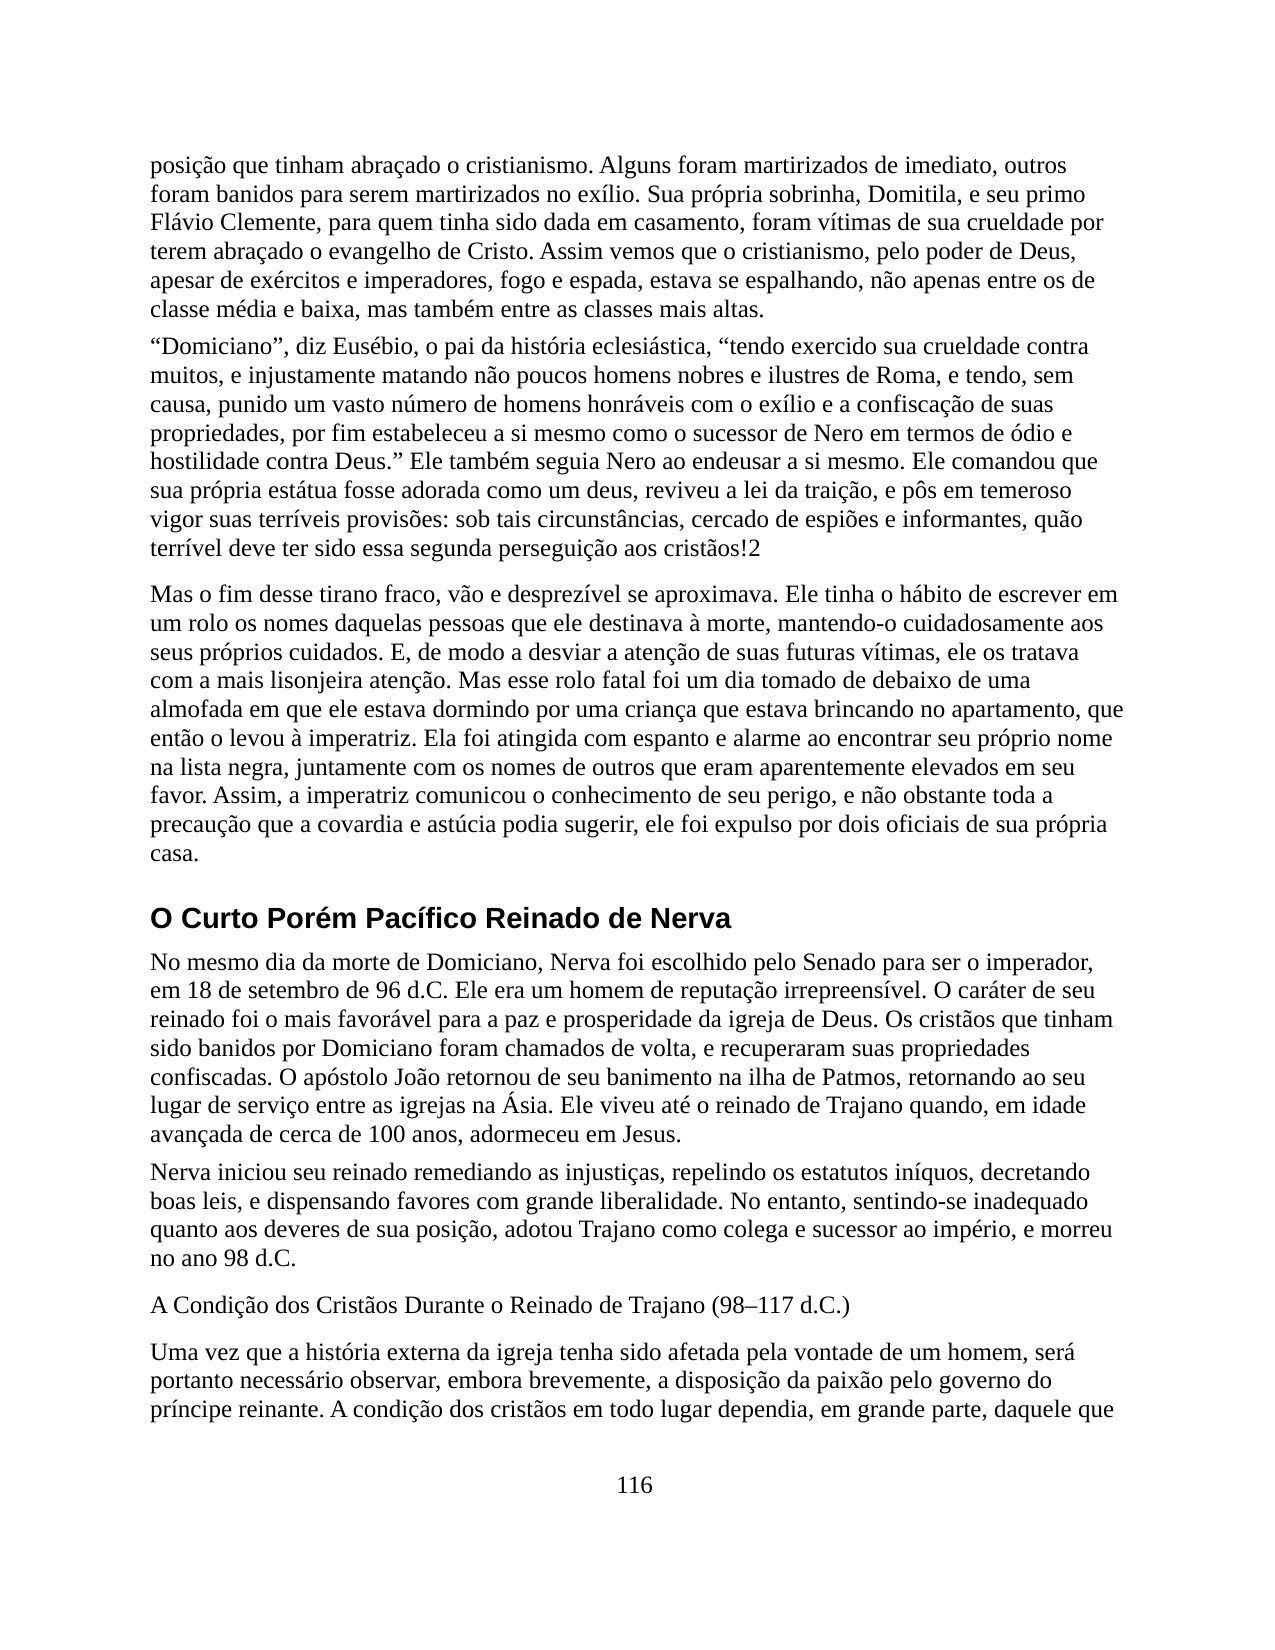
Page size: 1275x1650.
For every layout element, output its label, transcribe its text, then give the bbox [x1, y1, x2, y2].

text Nerva iniciou seu reinado remediando as injustiças, repelindo os estatutos iníquos, decretando boas leis, e dispensando favores com grande liberalidade. No entanto, sentindo-se inadequado quanto aos deveres de sua posição, adotou Trajano como colega e sucessor ao império, e morreu no ano 98 d.C. [150, 1157, 1125, 1272]
text No mesmo dia da morte de Domiciano, Nerva foi escolhido pelo Senado para ser o imperador, em 18 de setembro de 96 d.C. Ele era um homem de reputação irrepreensível. O caráter de seu reinado foi o mais favorável para a paz e prosperidade da igreja de Deus. Os cristãos que tinham sido banidos por Domiciano foram chamados de volta, e recuperaram suas propriedades confiscadas. O apóstolo João retornou de seu banimento na ilha de Patmos, retornando ao seu lugar de serviço entre as igrejas na Ásia. Ele viveu até o reinado de Trajano quando, em idade avançada de cerca de 100 anos, adormeceu em Jesus. [150, 947, 1125, 1148]
text “Domiciano”, diz Eusébio, o pai da história eclesiástica, “tendo exercido sua crueldade contra muitos, e injustamente matando não poucos homens nobres e ilustres de Roma, e tendo, sem causa, punido um vasto número de homens honráveis com o exílio e a confiscação de suas propriedades, por fim estabeleceu a si mesmo como o sucessor de Nero em termos de ódio e hostilidade contra Deus.” Ele também seguia Nero ao endeusar a si mesmo. Ele comandou que sua própria estátua fosse adorada como um deus, reviveu a lei da traição, e pôs em temeroso vigor suas terríveis provisões: sob tais circunstâncias, cercado de espiões e informantes, quão terrível deve ter sido essa segunda perseguição aos cristãos!2 [150, 331, 1125, 561]
text A Condição dos Cristãos Durante o Reinado de Trajano (98–117 d.C.) [150, 1290, 1125, 1319]
text Mas o fim desse tirano fraco, vão e desprezível se aproximava. Ele tinha o hábito de escrever em um rolo os nomes daquelas pessoas que ele destinava à morte, mantendo-o cuidadosamente aos seus próprios cuidados. E, de modo a desviar a atenção de suas futuras vítimas, ele os tratava com a mais lisonjeira atenção. Mas esse rolo fatal foi um dia tomado de debaixo de uma almofada em que ele estava dormindo por uma criança que estava brincando no apartamento, que então o levou à imperatriz. Ela foi atingida com espanto e alarme ao encontrar seu próprio nome na lista negra, juntamente com os nomes de outros que eram aparentemente elevados em seu favor. Assim, a imperatriz comunicou o conhecimento de seu perigo, e não obstante toda a precaução que a covardia e astúcia podia sugerir, ele foi expulso por dois oficiais de sua própria casa. [150, 579, 1125, 867]
text posição que tinham abraçado o cristianismo. Alguns foram martirizados de imediato, outros foram banidos para serem martirizados no exílio. Sua própria sobrinha, Domitila, e seu primo Flávio Clemente, para quem tinha sido dada em casamento, foram vítimas de sua crueldade por terem abraçado o evangelho de Cristo. Assim vemos que o cristianismo, pelo poder de Deus, apesar de exércitos e imperadores, fogo e espada, estava se espalhando, não apenas entre os de classe média e baixa, mas também entre as classes mais altas. [150, 150, 1125, 322]
text Uma vez que a história externa da igreja tenha sido afetada pela vontade de um homem, será portanto necessário observar, embora brevemente, a disposição da paixão pelo governo do príncipe reinante. A condição dos cristãos em todo lugar dependia, em grande parte, daquele que [150, 1337, 1125, 1423]
subtitle O Curto Porém Pacífico Reinado de Nerva [150, 901, 1125, 934]
